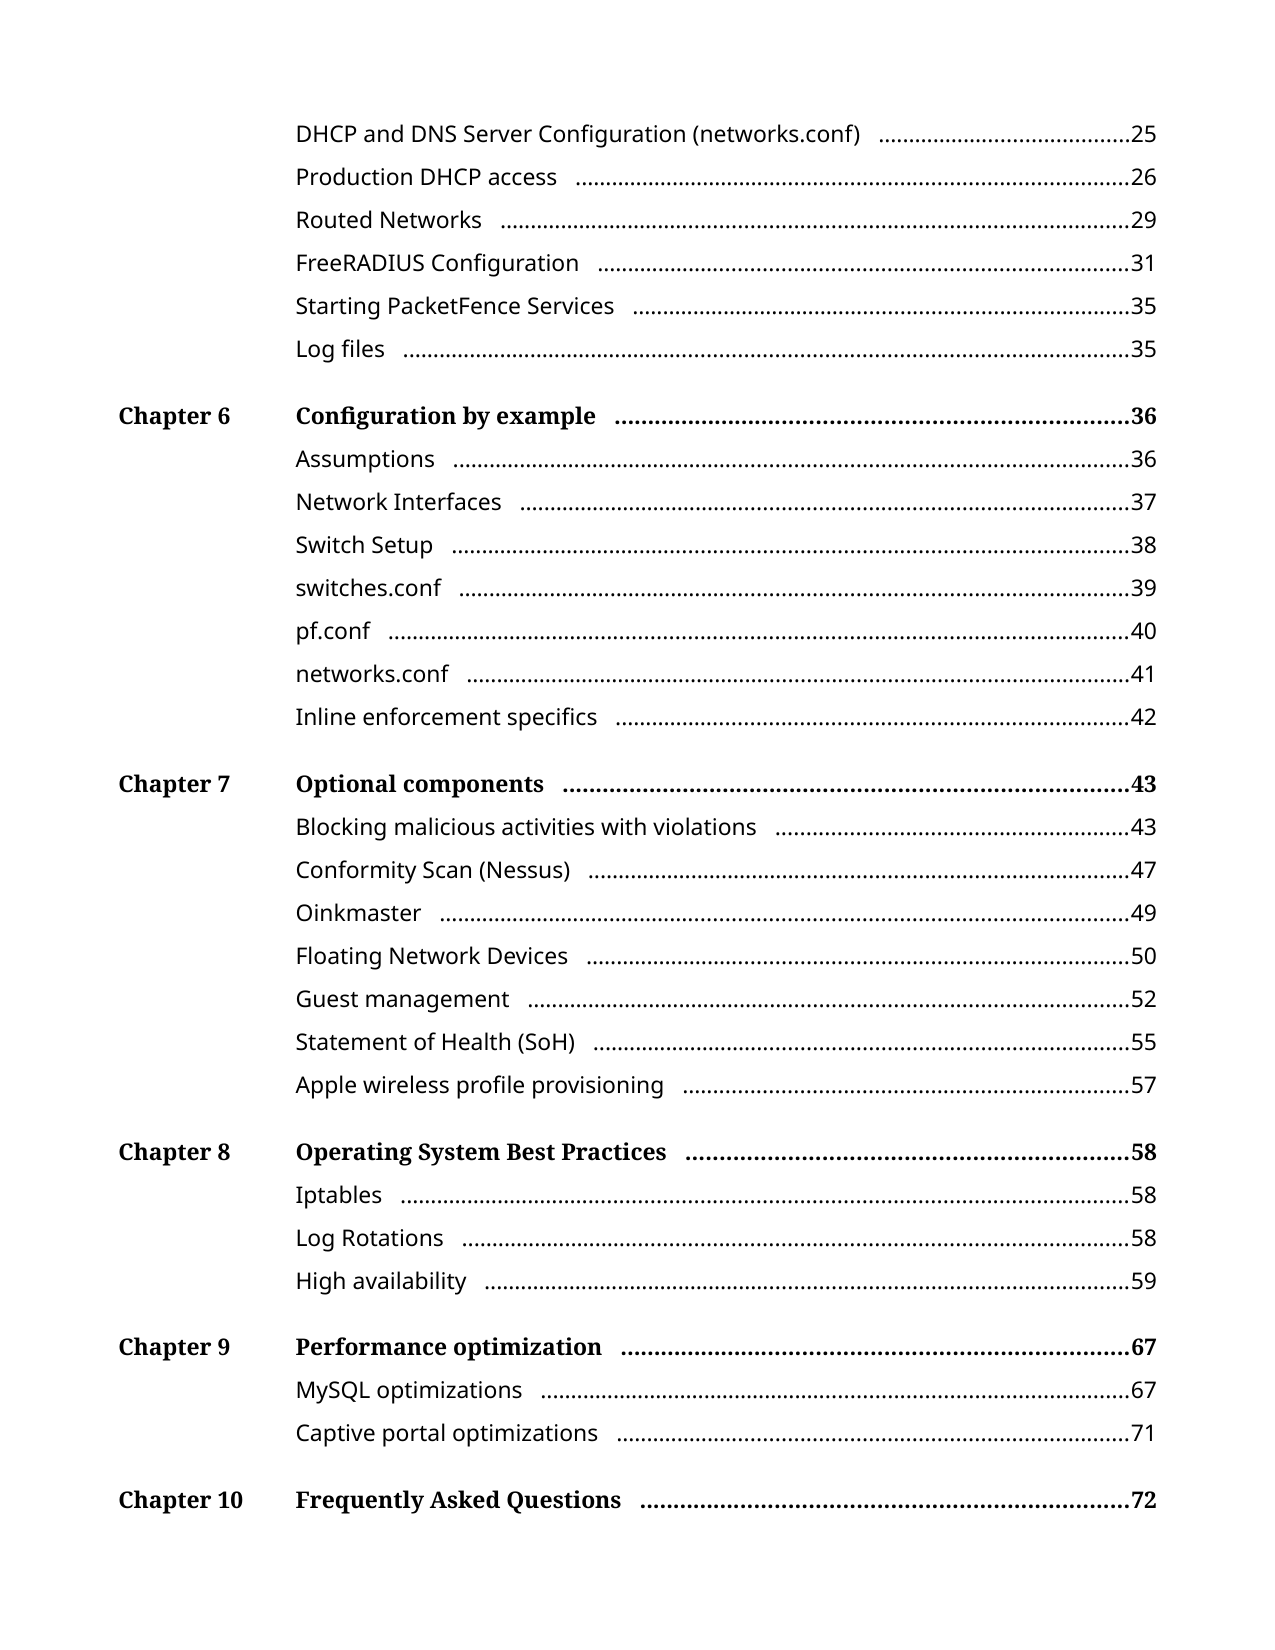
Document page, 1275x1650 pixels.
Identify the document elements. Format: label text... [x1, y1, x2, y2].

text Switch Setup 38 [295, 529, 1157, 560]
text Log files 35 [295, 333, 1157, 364]
text Chapter 10 Frequently Asked Questions 72 [118, 1484, 1157, 1515]
text High availability 59 [295, 1264, 1157, 1296]
text Statement of Health (SoH) 55 [295, 1026, 1157, 1057]
text Iptables 58 [295, 1178, 1157, 1210]
text FreeRADIUS Configuration 31 [295, 247, 1157, 278]
text Chapter 8 Operating System Best Practices 58 [118, 1136, 1157, 1167]
text pf.conf 40 [295, 615, 1157, 646]
text Network Interfaces 37 [295, 486, 1157, 517]
text Chapter 7 Optional components 43 [118, 768, 1157, 799]
text Assumptions 36 [295, 443, 1157, 474]
text Production DHCP access 26 [295, 161, 1157, 192]
text Starting PacketFence Services 35 [295, 290, 1157, 321]
text Oinkmaster 49 [295, 897, 1157, 928]
text switches.conf 39 [295, 572, 1157, 603]
text Conformity Scan (Nessus) 47 [295, 854, 1157, 885]
text networks.conf 41 [295, 658, 1157, 689]
text Routed Networks 29 [295, 204, 1157, 235]
text Blocking malicious activities with violations 43 [295, 811, 1157, 842]
text Log Rotations 58 [295, 1222, 1157, 1253]
text Captive portal optimizations 71 [295, 1417, 1157, 1448]
text Apple wireless profile provisioning 57 [295, 1069, 1157, 1100]
text Chapter 9 Performance optimization 67 [118, 1331, 1157, 1362]
text Guest management 52 [295, 983, 1157, 1014]
text MySQL optimizations 67 [295, 1374, 1157, 1406]
text Floating Network Devices 50 [295, 940, 1157, 971]
text Inline enforcement specifics 42 [295, 701, 1157, 732]
text DHCP and DNS Server Configuration (networks.conf) 25 [295, 118, 1157, 149]
text Chapter 6 Configuration by example 36 [118, 400, 1157, 431]
